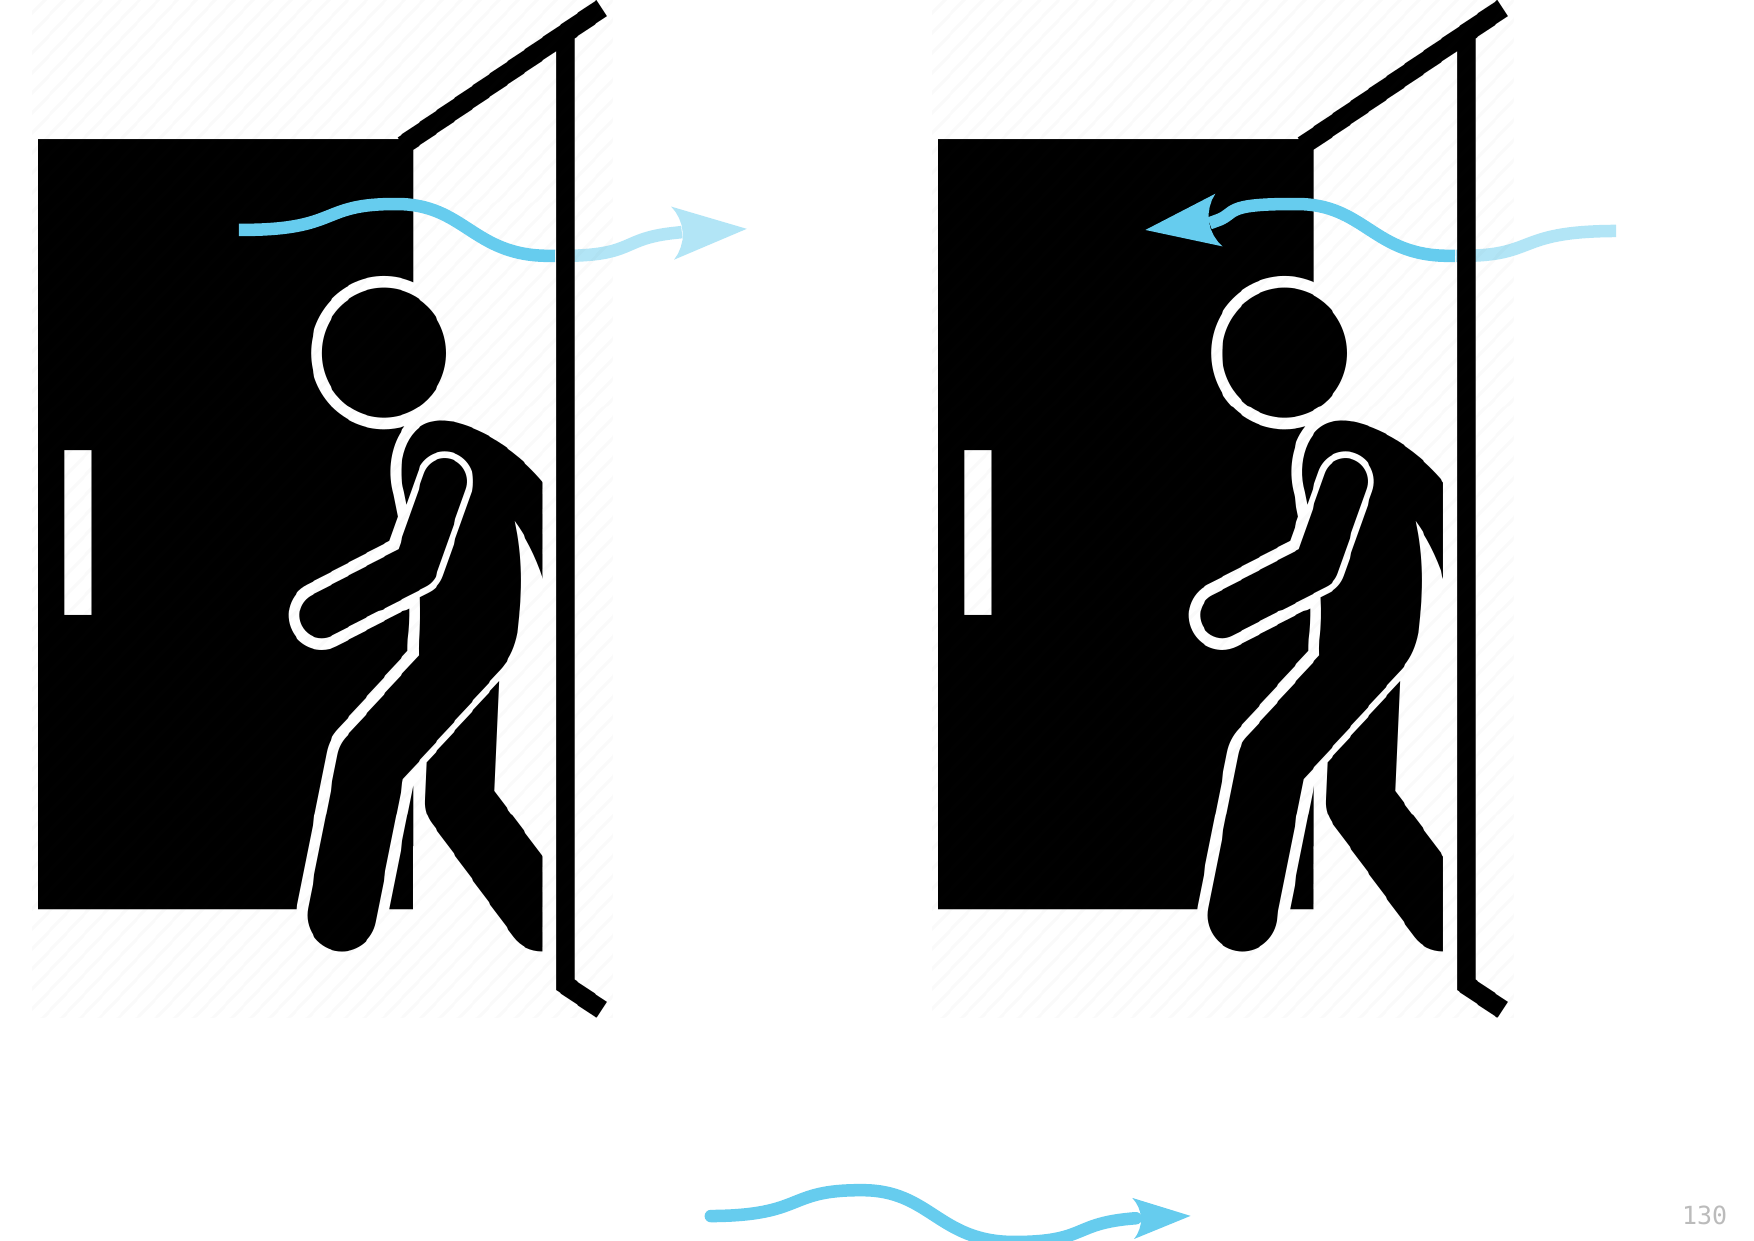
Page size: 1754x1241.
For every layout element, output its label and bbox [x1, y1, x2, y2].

picture [932, 0, 1514, 1018]
picture [32, 0, 613, 1018]
